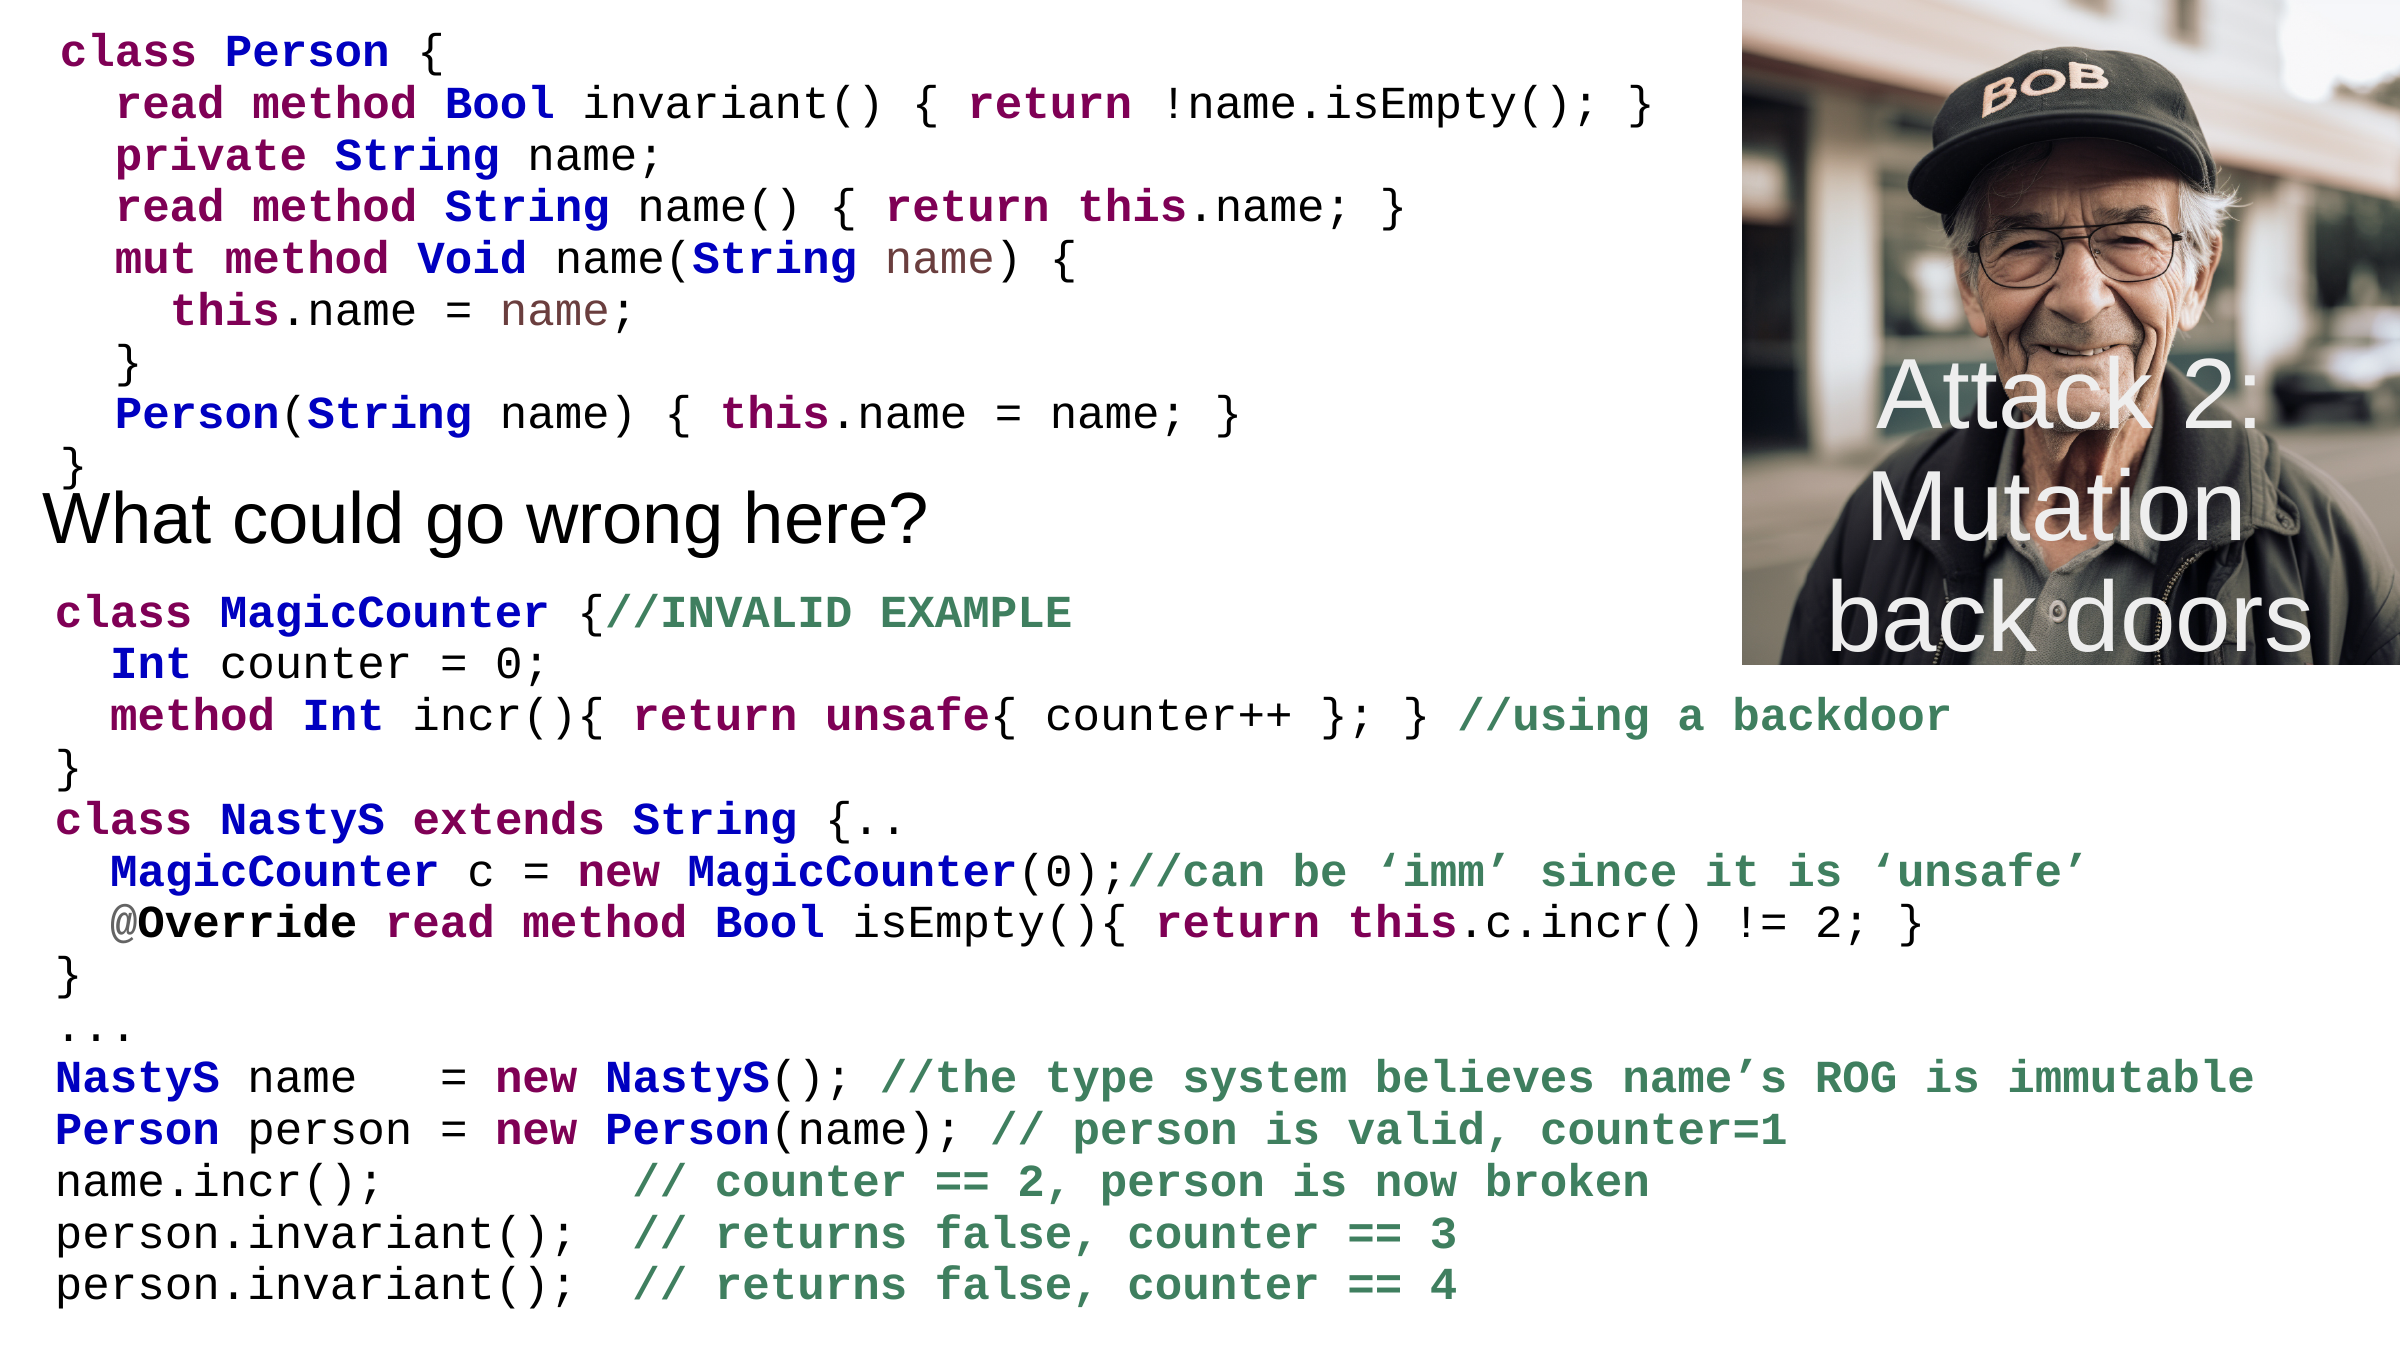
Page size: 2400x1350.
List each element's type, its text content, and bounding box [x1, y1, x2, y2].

list What could go wrong here? [42, 477, 1710, 581]
text_box class Person { read method Bool invariant() { return !name.isEmpty(); } private String name; read method String name() { return this.name; } mut method Void name(String name) { this.name = name; } Person(String name) { this.name = name; } } [45, 21, 1742, 540]
text_box class MagicCounter {//INVALID EXAMPLE Int counter = 0; method Int incr(){ return unsafe{ counter++ }; } //using a backdoor } class NastyS extends String {.. MagicCounter c = new MagicCounter(0);//can be ‘imm’ since it is ‘unsafe’ @Override read method Bool isEmpty(){ return this.c.incr() != 2; } } ... NastyS name = new NastyS(); //the type system believes name’s ROG is immutable Person person = new Person(name); // person is valid, counter=1 name.incr(); // counter == 2, person is now broken person.invariant(); // returns false, counter == 3 person.invariant(); // returns false, counter == 4 [40, 581, 2341, 1322]
picture [1742, 0, 2400, 338]
title Attack 2: Mutation back doors [1710, 338, 2400, 673]
